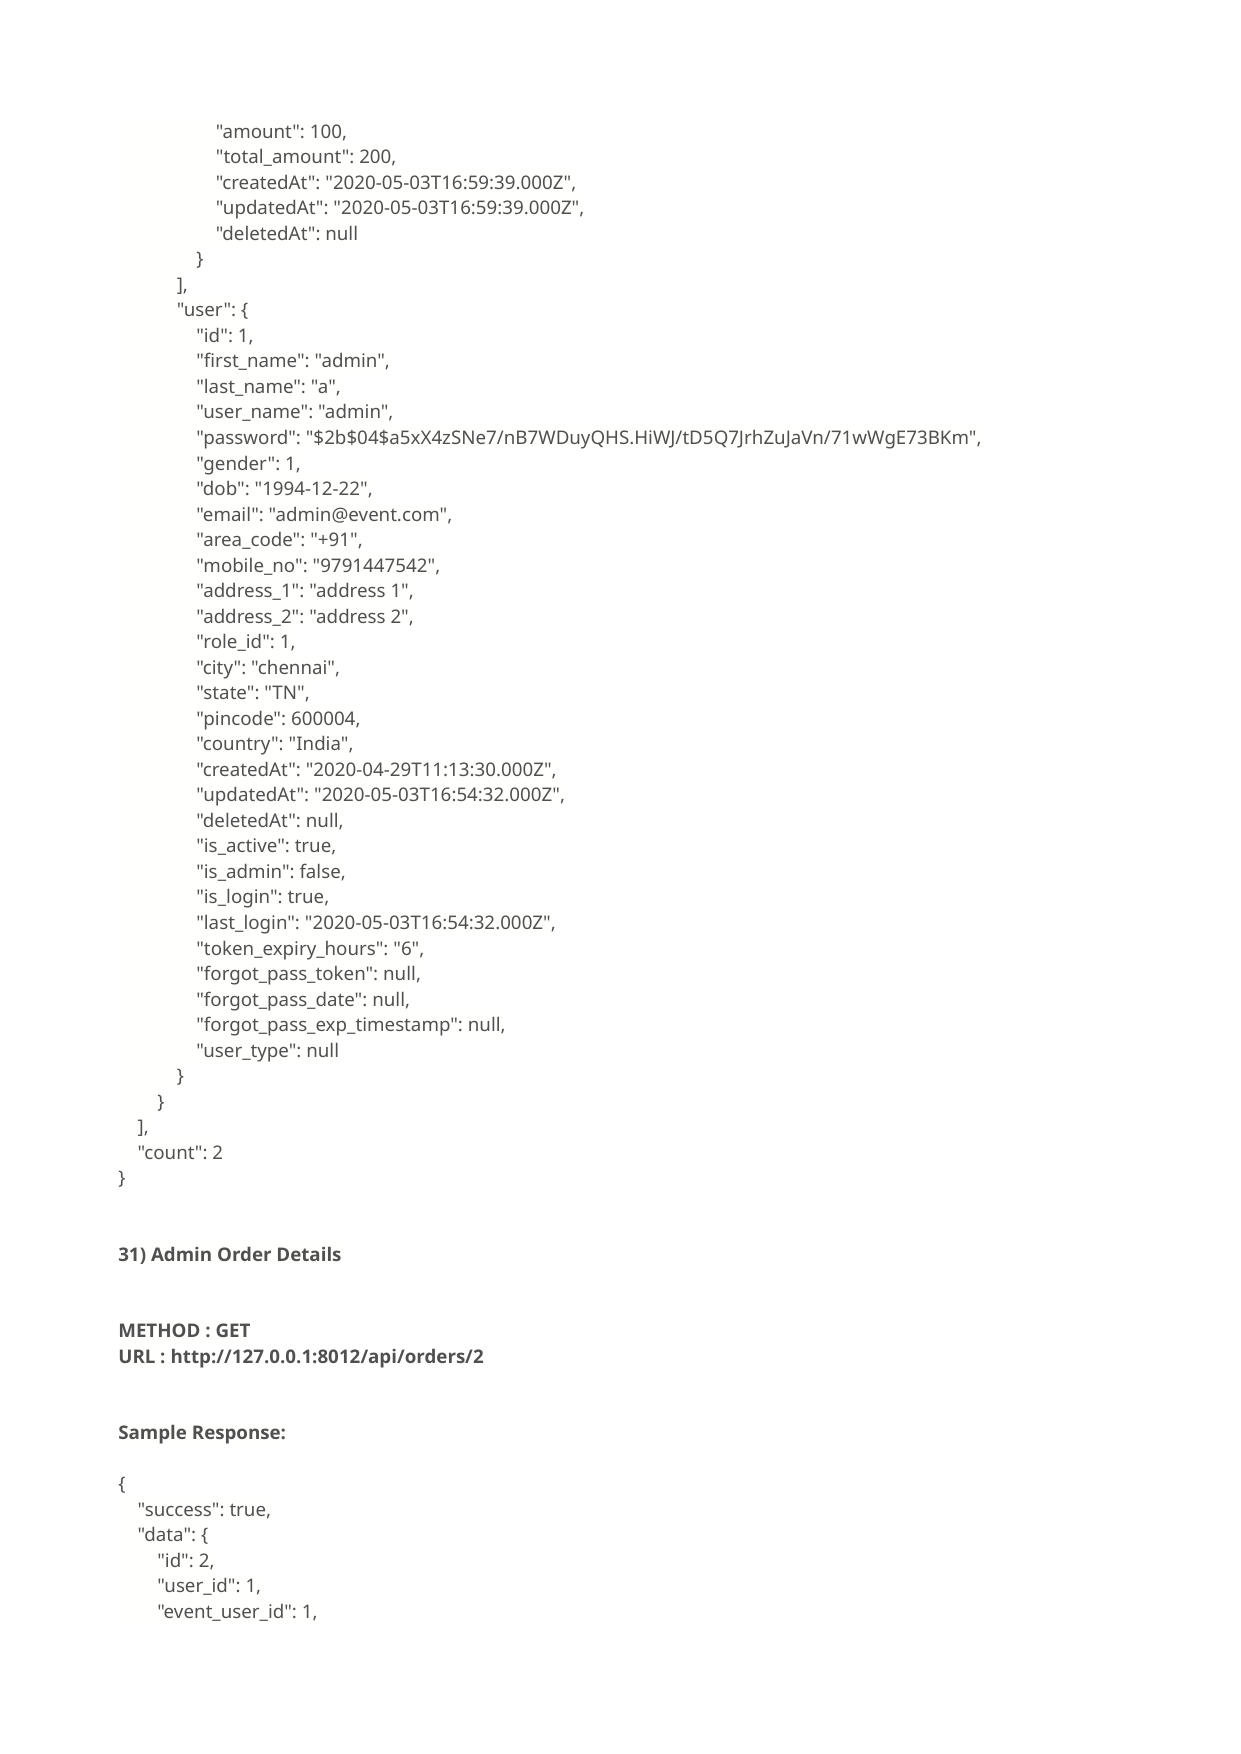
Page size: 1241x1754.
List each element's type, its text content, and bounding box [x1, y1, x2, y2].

text "city": "chennai", [118, 654, 1122, 679]
text } [118, 246, 1122, 271]
text } [118, 1088, 1122, 1113]
text "area_code": "+91", [118, 526, 1122, 552]
text "first_name": "admin", [118, 348, 1122, 373]
text "country": "India", [118, 731, 1122, 756]
text "last_name": "a", [118, 373, 1122, 399]
text Sample Response: [118, 1420, 1122, 1445]
text } [118, 1062, 1122, 1088]
text "forgot_pass_exp_timestamp": null, [118, 1011, 1122, 1037]
text "user_id": 1, [118, 1573, 1122, 1598]
text "dob": "1994-12-22", [118, 475, 1122, 501]
text "id": 2, [118, 1547, 1122, 1573]
text "updatedAt": "2020-05-03T16:54:32.000Z", [118, 782, 1122, 807]
text "address_1": "address 1", [118, 577, 1122, 603]
text } [118, 1164, 1122, 1190]
text "count": 2 [118, 1139, 1122, 1164]
text "data": { [118, 1522, 1122, 1547]
text ], [118, 1113, 1122, 1139]
text METHOD : GET [118, 1318, 1122, 1343]
text "is_login": true, [118, 884, 1122, 909]
text "updatedAt": "2020-05-03T16:59:39.000Z", [118, 195, 1122, 220]
text "deletedAt": null, [118, 807, 1122, 833]
text URL : http://127.0.0.1:8012/api/orders/2 [118, 1343, 1122, 1369]
text "createdAt": "2020-04-29T11:13:30.000Z", [118, 756, 1122, 782]
text 31) Admin Order Details [118, 1241, 1122, 1267]
text "deletedAt": null [118, 220, 1122, 246]
text "gender": 1, [118, 450, 1122, 475]
text "email": "admin@event.com", [118, 501, 1122, 526]
text "forgot_pass_date": null, [118, 986, 1122, 1011]
text "address_2": "address 2", [118, 603, 1122, 628]
text "mobile_no": "9791447542", [118, 552, 1122, 577]
text { [118, 1471, 1122, 1496]
text "id": 1, [118, 322, 1122, 348]
text "password": "$2b$04$a5xX4zSNe7/nB7WDuyQHS.HiWJ/tD5Q7JrhZuJaVn/71wWgE73BKm", [118, 424, 1122, 450]
text "user": { [118, 297, 1122, 322]
text "total_amount": 200, [118, 144, 1122, 169]
text "last_login": "2020-05-03T16:54:32.000Z", [118, 909, 1122, 935]
text "forgot_pass_token": null, [118, 960, 1122, 986]
text "amount": 100, [118, 118, 1122, 144]
text "token_expiry_hours": "6", [118, 935, 1122, 960]
text "is_admin": false, [118, 858, 1122, 884]
text ], [118, 271, 1122, 297]
text "success": true, [118, 1496, 1122, 1522]
text "user_type": null [118, 1037, 1122, 1062]
text "user_name": "admin", [118, 399, 1122, 424]
text "state": "TN", [118, 679, 1122, 705]
text "role_id": 1, [118, 628, 1122, 654]
text "event_user_id": 1, [118, 1598, 1122, 1624]
text "pincode": 600004, [118, 705, 1122, 731]
text "createdAt": "2020-05-03T16:59:39.000Z", [118, 169, 1122, 195]
text "is_active": true, [118, 833, 1122, 858]
